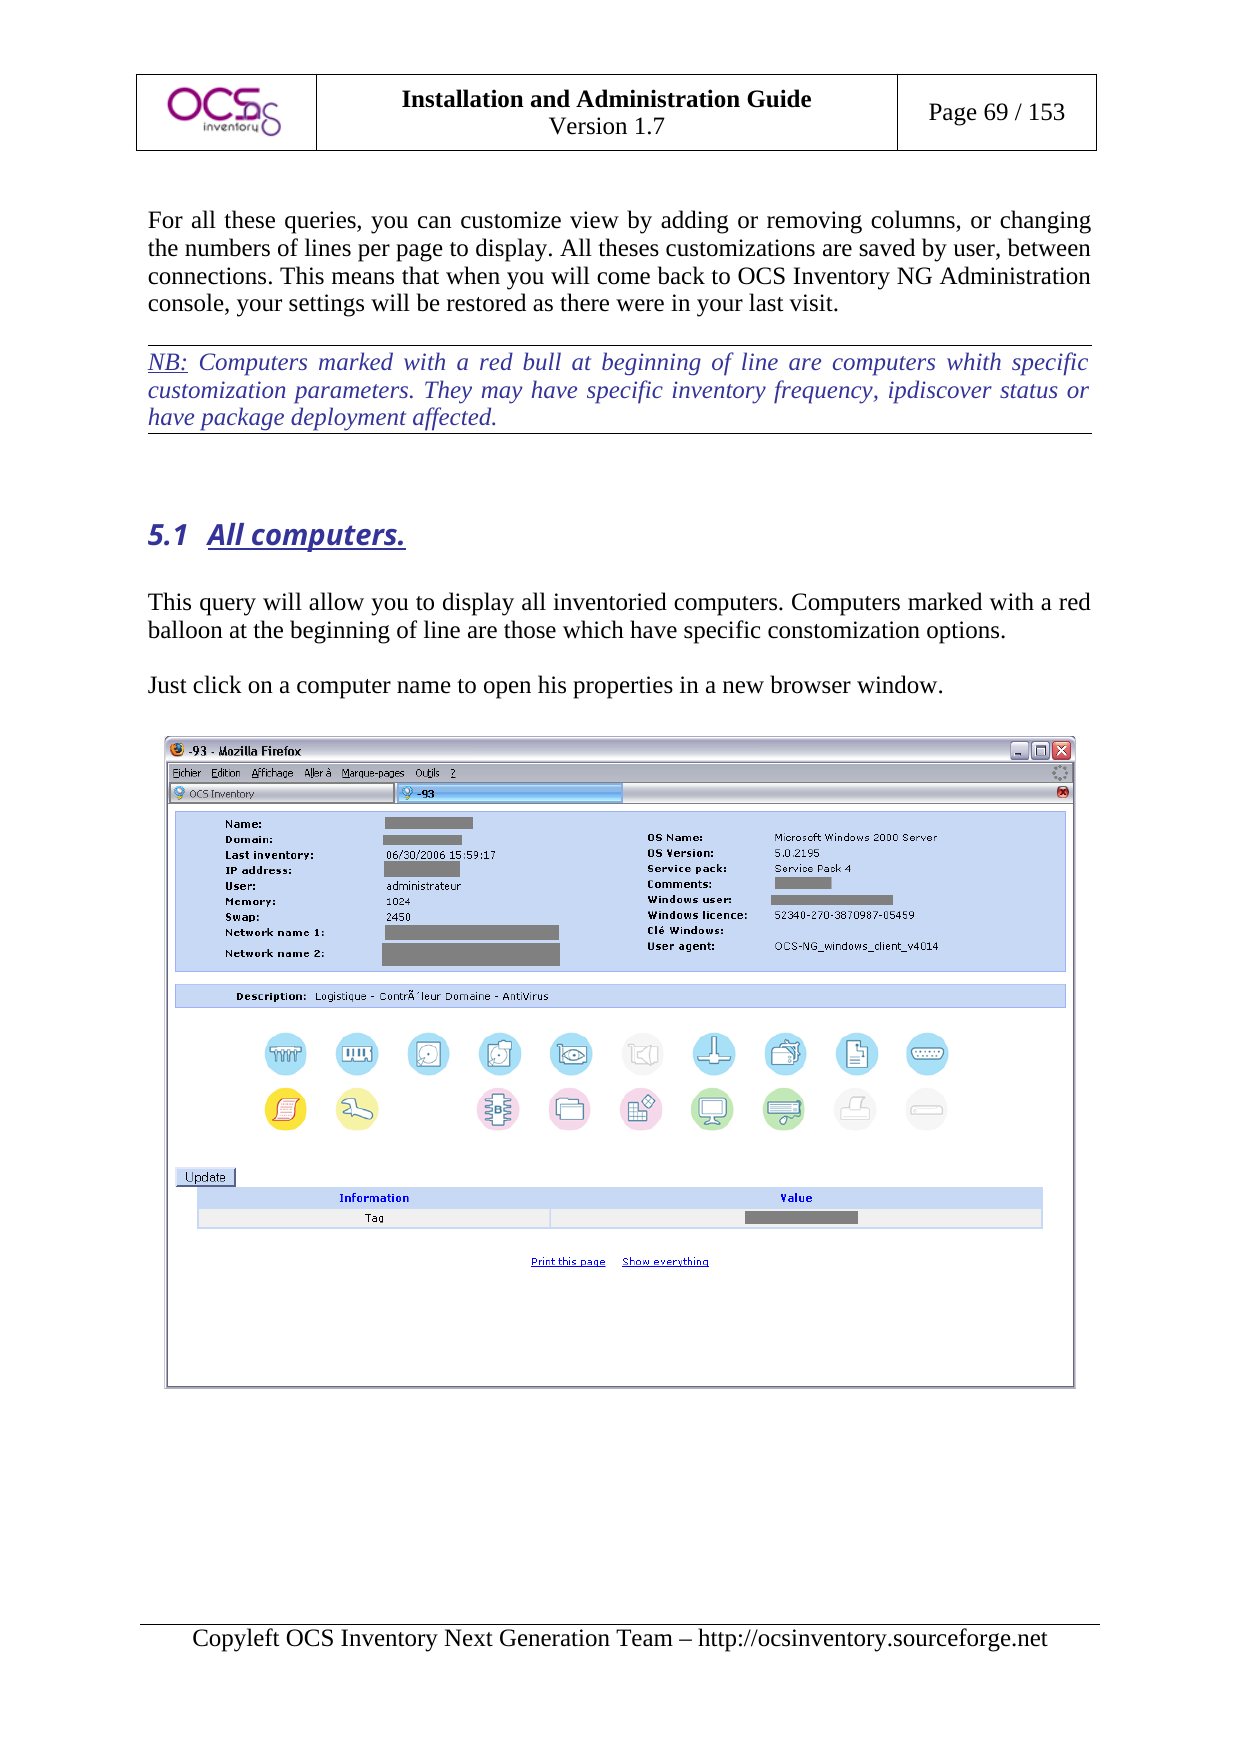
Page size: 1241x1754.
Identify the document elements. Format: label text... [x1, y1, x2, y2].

text For all these queries, you can customize view by adding or removing columns, or changing the numbers of lines per page to display. All theses customizations are saved by user, between connections. This means that when you will come back to OCS Inventory NG Administration console, your settings will be restored as there were in your last visit. [148, 206, 1092, 317]
text Just click on a computer name to open his properties in a new browser window. [148, 671, 1092, 699]
text NB: Computers marked with a red bull at beginning of line are computers whith specific customization parameters. They may have specific inventory frequency, ipdiscover status or have package deployment affected. [148, 346, 1092, 433]
picture [163, 83, 286, 141]
subtitle All computers. [148, 515, 1092, 554]
picture [164, 736, 1076, 1389]
text This query will allow you to display all inventoried computers. Computers marked with a red balloon at the beginning of line are those which have specific constomization options. [148, 588, 1092, 644]
